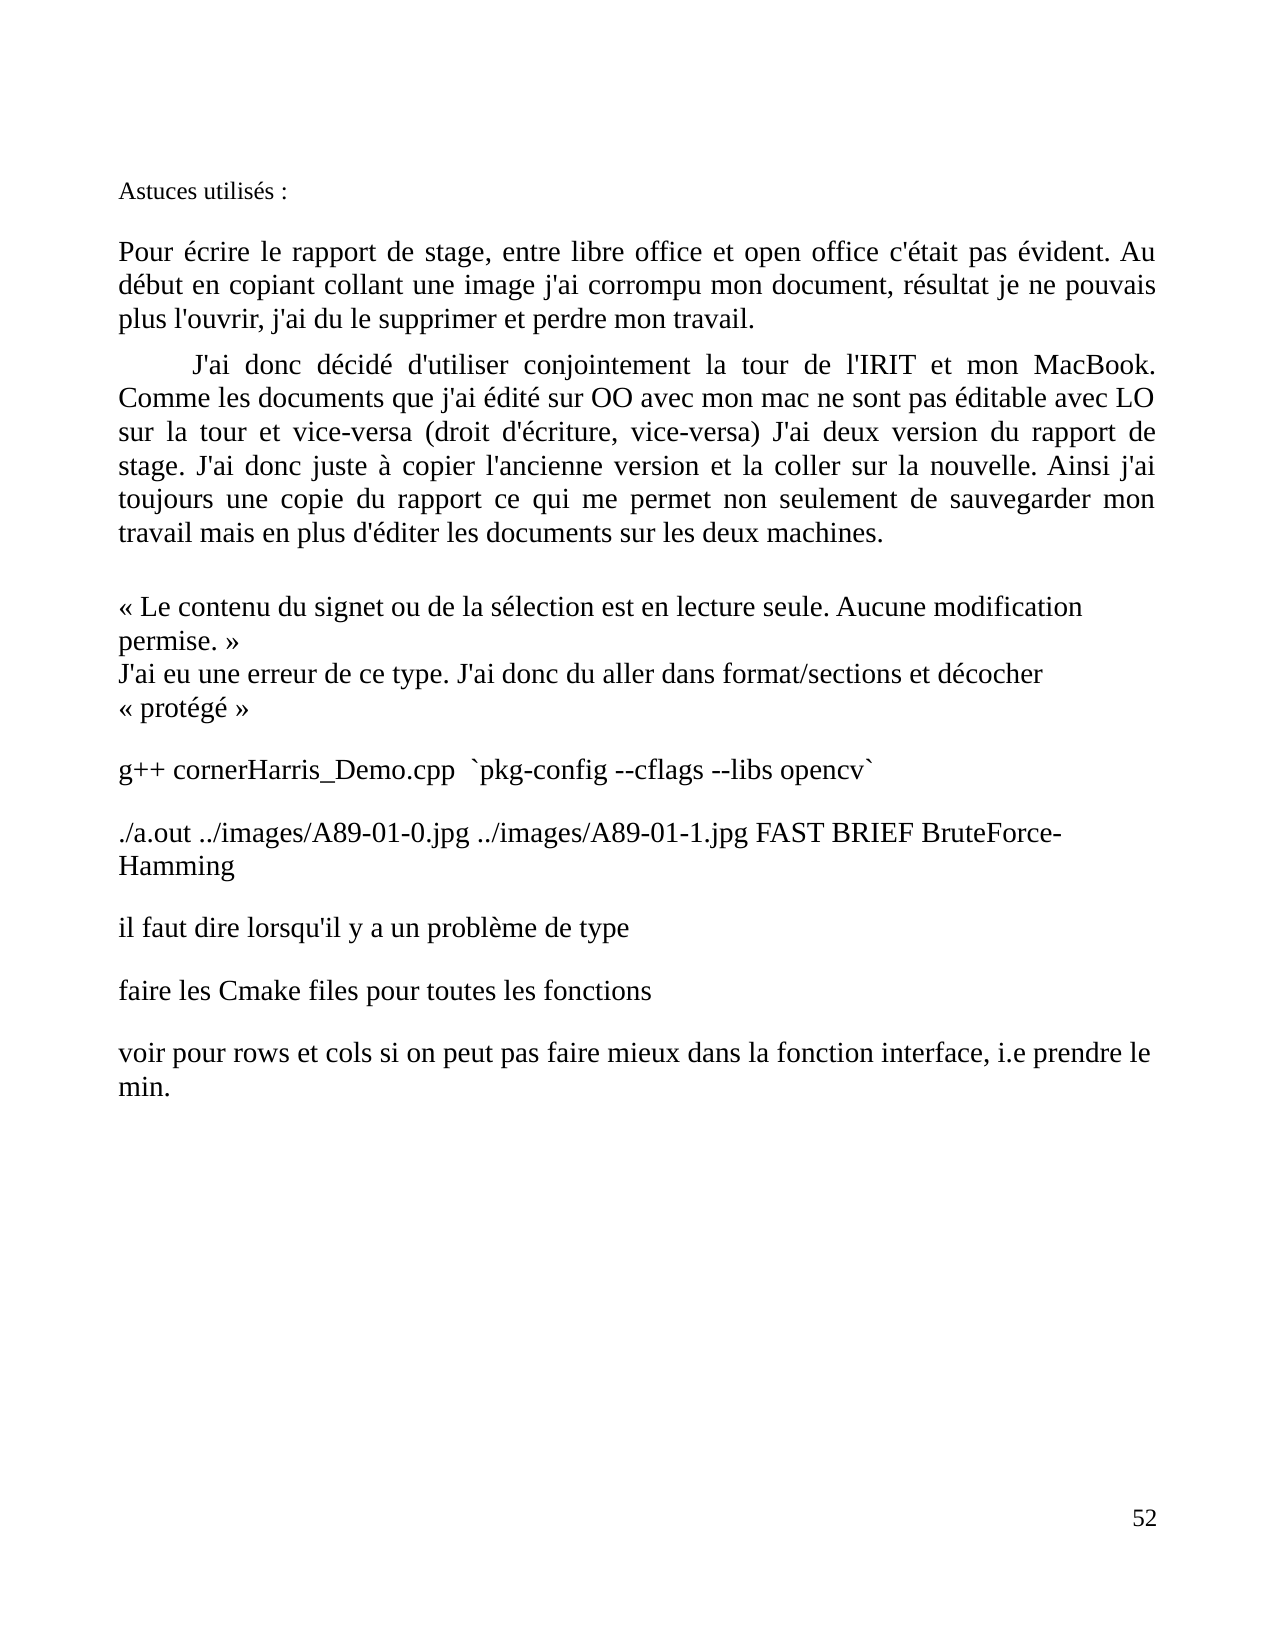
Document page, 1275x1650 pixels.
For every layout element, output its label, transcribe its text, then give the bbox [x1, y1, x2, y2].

text J'ai donc décidé d'utiliser conjointement la tour de l'IRIT et mon MacBook. Comme les documents que j'ai édité sur OO avec mon mac ne sont pas éditable avec LO sur la tour et vice-versa (droit d'écriture, vice-versa) J'ai deux version du rapport de stage. J'ai donc juste à copier l'ancienne version et la coller sur la nouvelle. Ainsi j'ai toujours une copie du rapport ce qui me permet non seulement de sauvegarder mon travail mais en plus d'éditer les documents sur les deux machines. [118, 347, 1157, 548]
text il faut dire lorsqu'il y a un problème de type [118, 911, 1157, 944]
text Pour écrire le rapport de stage, entre libre office et open office c'était pas évident. Au début en copiant collant une image j'ai corrompu mon document, résultat je ne pouvais plus l'ouvrir, j'ai du le supprimer et perdre mon travail. [118, 234, 1157, 334]
text « Le contenu du signet ou de la sélection est en lecture seule. Aucune modification permise. » [118, 589, 1157, 657]
text voir pour rows et cols si on peut pas faire mieux dans la fonction interface, i.e prendre le min. [118, 1035, 1157, 1102]
text ./a.out ../images/A89-01-0.jpg ../images/A89-01-1.jpg FAST BRIEF BruteForce-Hamming [118, 815, 1157, 882]
text g++ cornerHarris_Demo.cpp `pkg-config --cflags --libs opencv` [118, 752, 1157, 786]
text J'ai eu une erreur de ce type. J'ai donc du aller dans format/sections et décocher « protégé » [118, 657, 1157, 724]
text faire les Cmake files pour toutes les fonctions [118, 973, 1157, 1006]
text Astuces utilisés : [118, 176, 1157, 205]
